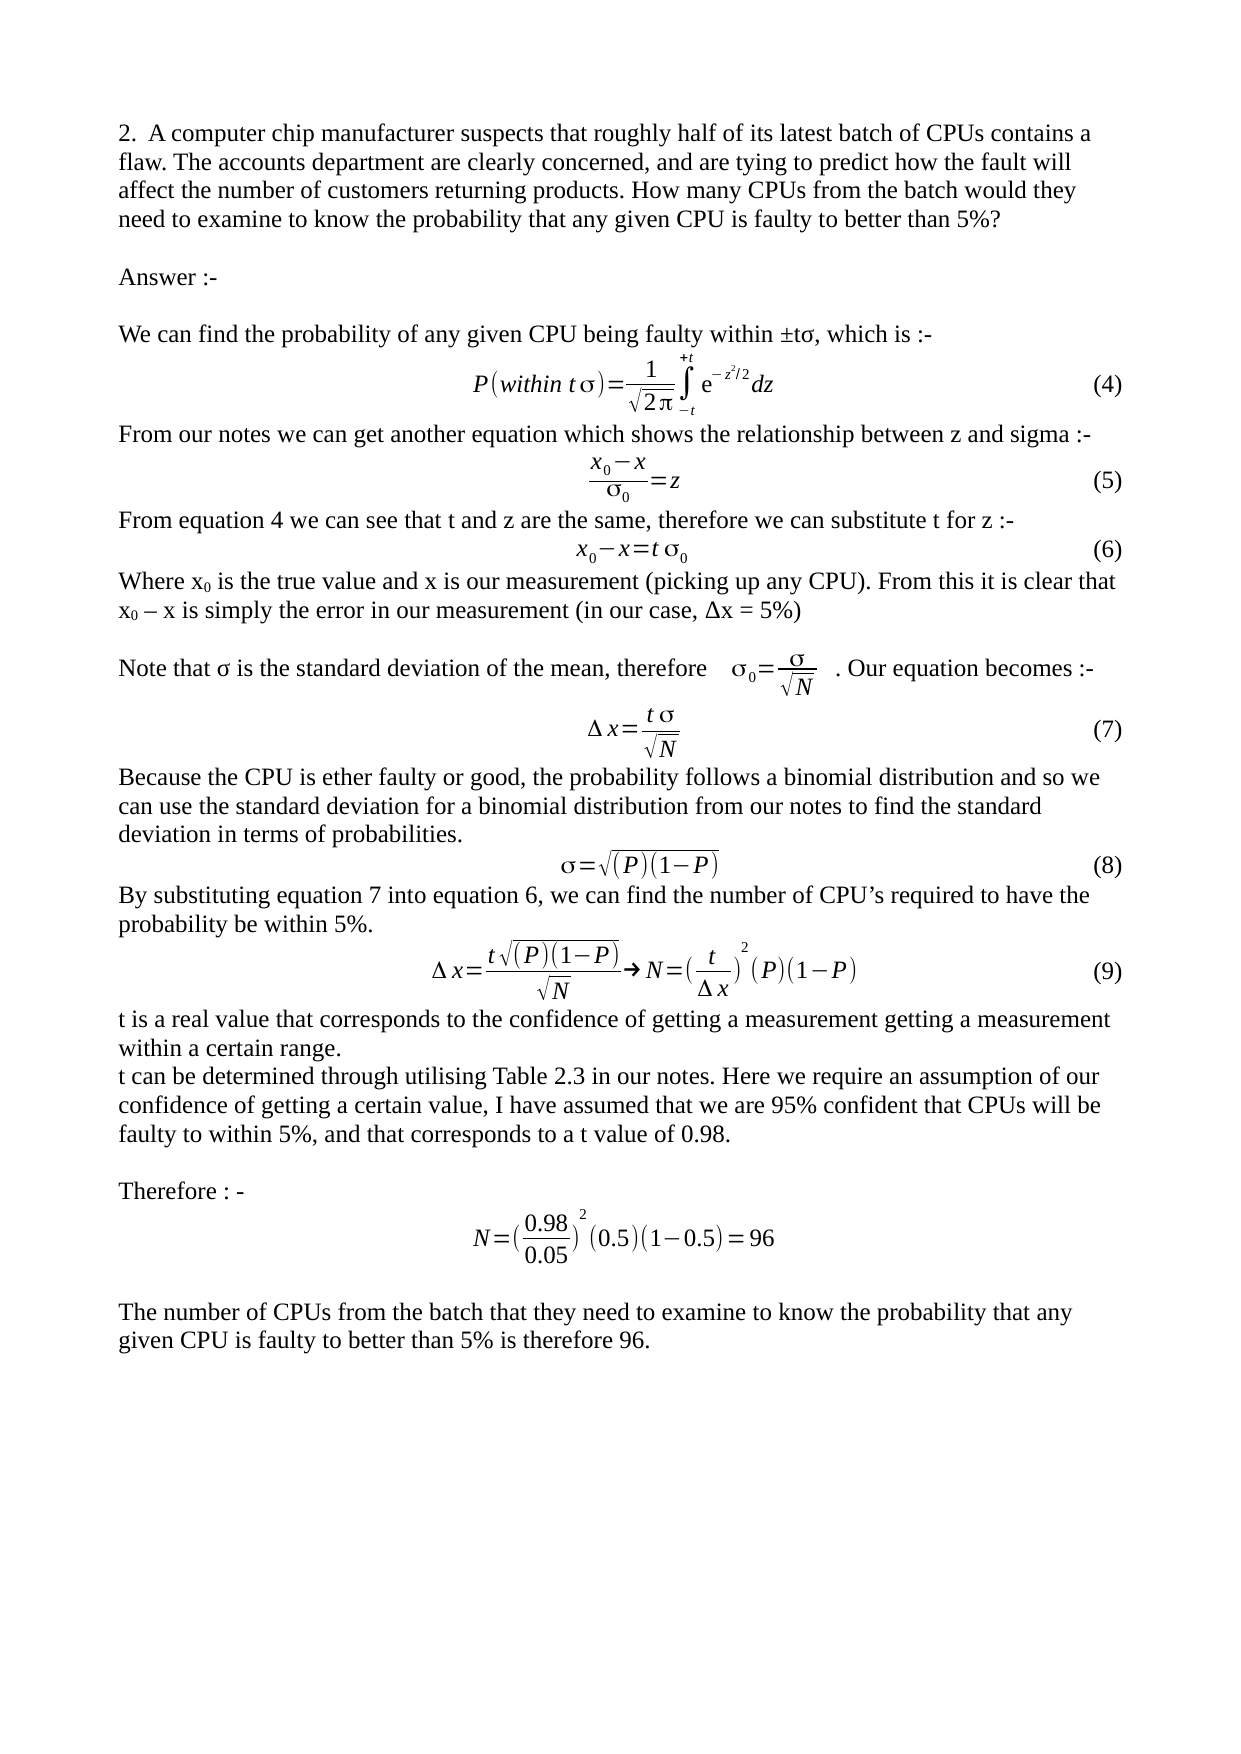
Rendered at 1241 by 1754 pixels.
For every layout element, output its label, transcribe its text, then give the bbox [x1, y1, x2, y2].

text (9) [118, 938, 1122, 1004]
text By substituting equation 7 into equation 6, we can find the number of CPU’s required to have the probability be within 5%. [118, 881, 1122, 938]
text (8) [118, 848, 1122, 881]
text (7) [118, 701, 1122, 762]
text t can be determined through utilising Table 2.3 in our notes. Here we require an assumption of our confidence of getting a certain value, I have assumed that we are 95% confident that CPUs will be faulty to within 5%, and that corresponds to a t value of 0.98. [118, 1061, 1122, 1148]
text (4) [118, 348, 1122, 419]
text The number of CPUs from the batch that they need to examine to know the probability that any given CPU is faulty to better than 5% is therefore 96. [118, 1297, 1122, 1354]
text Where x0 is the true value and x is our measurement (picking up any CPU). From this it is clear that x0 – x is simply the error in our measurement (in our case, Δx = 5%) [118, 566, 1122, 624]
text We can find the probability of any given CPU being faulty within ±tσ, which is :- [118, 319, 1122, 348]
text From equation 4 we can see that t and z are the same, therefore we can substitute t for z :- [118, 505, 1122, 534]
text Answer :- [118, 262, 1122, 291]
text (5) [118, 448, 1122, 505]
text t is a real value that corresponds to the confidence of getting a measurement getting a measurement within a certain range. [118, 1004, 1122, 1061]
text Therefore : - [118, 1176, 1122, 1205]
text 2. A computer chip manufacturer suspects that roughly half of its latest batch of CPUs contains a flaw. The accounts department are clearly concerned, and are tying to predict how the fault will affect the number of customers returning products. How many CPUs from the batch would they need to examine to know the probability that any given CPU is faulty to better than 5%? [118, 118, 1122, 233]
text From our notes we can get another equation which shows the relationship between z and sigma :- [118, 419, 1122, 448]
text Note that σ is the standard deviation of the mean, therefore . Our equation becomes :- [118, 653, 1122, 701]
text Because the CPU is ether faulty or good, the probability follows a binomial distribution and so we can use the standard deviation for a binomial distribution from our notes to find the standard deviation in terms of probabilities. [118, 762, 1122, 848]
text (6) [118, 534, 1122, 566]
